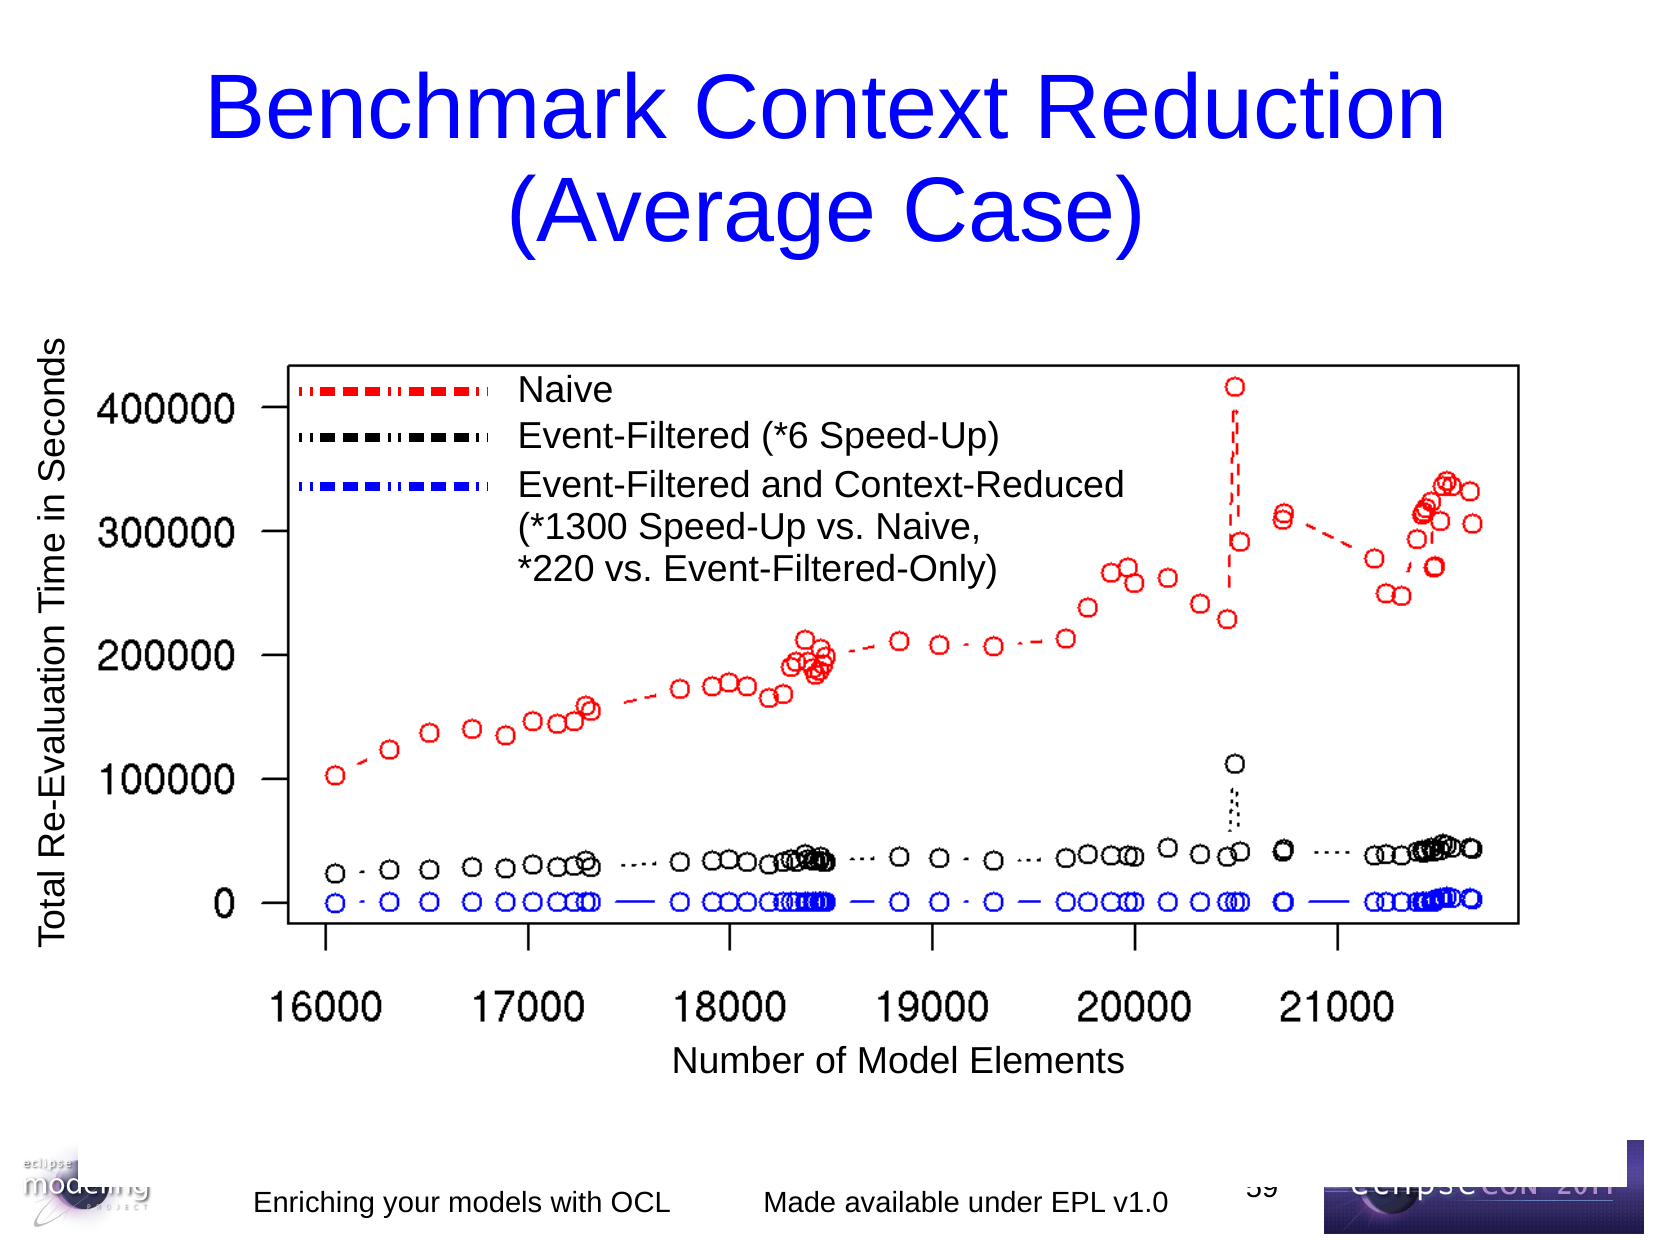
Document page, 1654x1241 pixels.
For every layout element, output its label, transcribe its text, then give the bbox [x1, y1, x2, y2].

text_box Event-Filtered and Context-Reduced (*1300 Speed-Up vs. Naive, *220 vs. Event-Filtered-Only) [502, 456, 1140, 598]
text_box Total Re-Evaluation Time in Seconds [23, 322, 80, 964]
picture [9, 154, 1644, 1235]
text_box Naive [502, 361, 628, 407]
title Benchmark Context Reduction (Average Case) [82, 55, 1571, 261]
text_box Number of Model Elements [656, 1032, 1141, 1091]
text_box Event-Filtered (*6 Speed-Up) [502, 407, 1015, 456]
